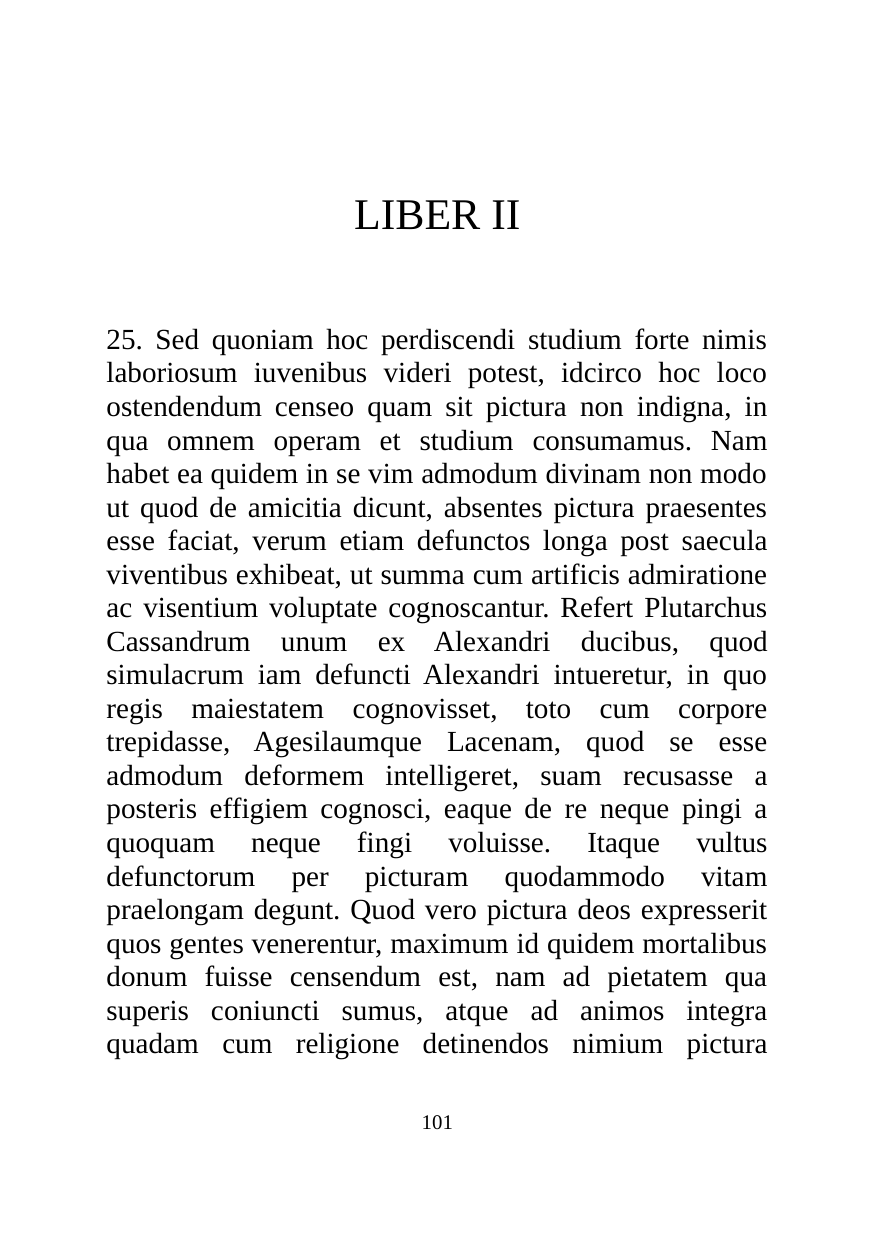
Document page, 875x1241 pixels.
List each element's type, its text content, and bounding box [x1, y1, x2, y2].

subtitle LIBER II [106, 189, 768, 239]
text 25. Sed quoniam hoc perdiscendi studium forte nimis laboriosum iuvenibus videri potest, idcirco hoc loco ostendendum censeo quam sit pictura non indigna, in qua omnem operam et studium consumamus. Nam habet ea quidem in se vim admodum divinam non modo ut quod de amicitia dicunt, absentes pictura praesentes esse faciat, verum etiam defunctos longa post saecula viventibus exhibeat, ut summa cum artificis admiratione ac visentium voluptate cognoscantur. Refert Plutarchus Cassandrum unum ex Alexandri ducibus, quod simulacrum iam defuncti Alexandri intueretur, in quo regis maiestatem cognovisset, toto cum corpore trepidasse, Agesilaumque Lacenam, quod se esse admodum deformem intelligeret, suam recusasse a posteris effigiem cognosci, eaque de re neque pingi a quoquam neque fingi voluisse. Itaque vultus defunctorum per picturam quodammodo vitam praelongam degunt. Quod vero pictura deos expresserit quos gentes venerentur, maximum id quidem mortalibus donum fuisse censendum est, nam ad pietatem qua superis coniuncti sumus, atque ad animos integra quadam cum religione detinendos nimium pictura [106, 322, 768, 1060]
